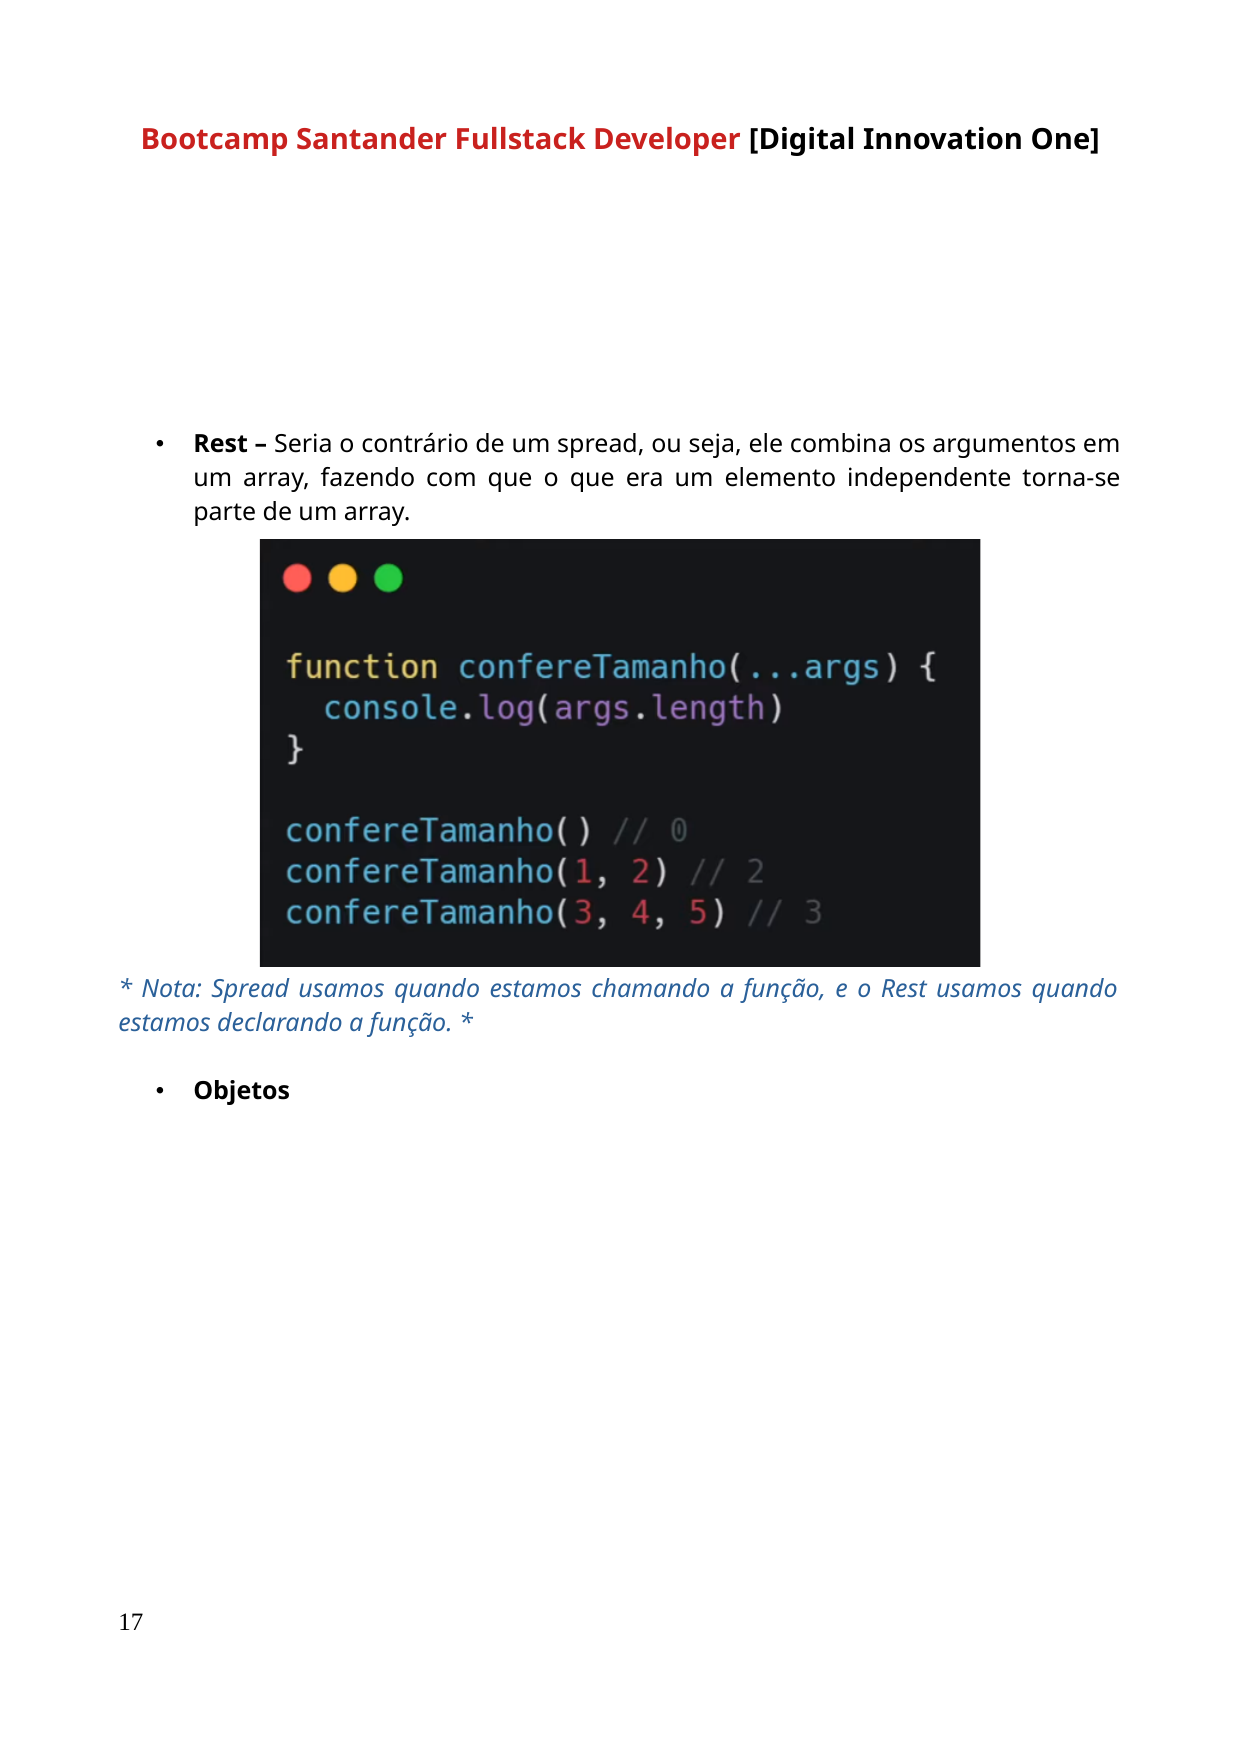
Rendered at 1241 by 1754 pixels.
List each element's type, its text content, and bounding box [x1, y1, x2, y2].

text * Nota: Spread usamos quando estamos chamando a função, e o Rest usamos quando estamos declarando a função. * [118, 971, 1122, 1039]
picture [259, 539, 981, 967]
list Rest – Seria o contrário de um spread, ou seja, ele combina os argumentos em um array, fazendo com que o que era um elemento independente torna-se parte de um array. [156, 426, 1122, 528]
list Objetos [156, 1073, 1122, 1107]
